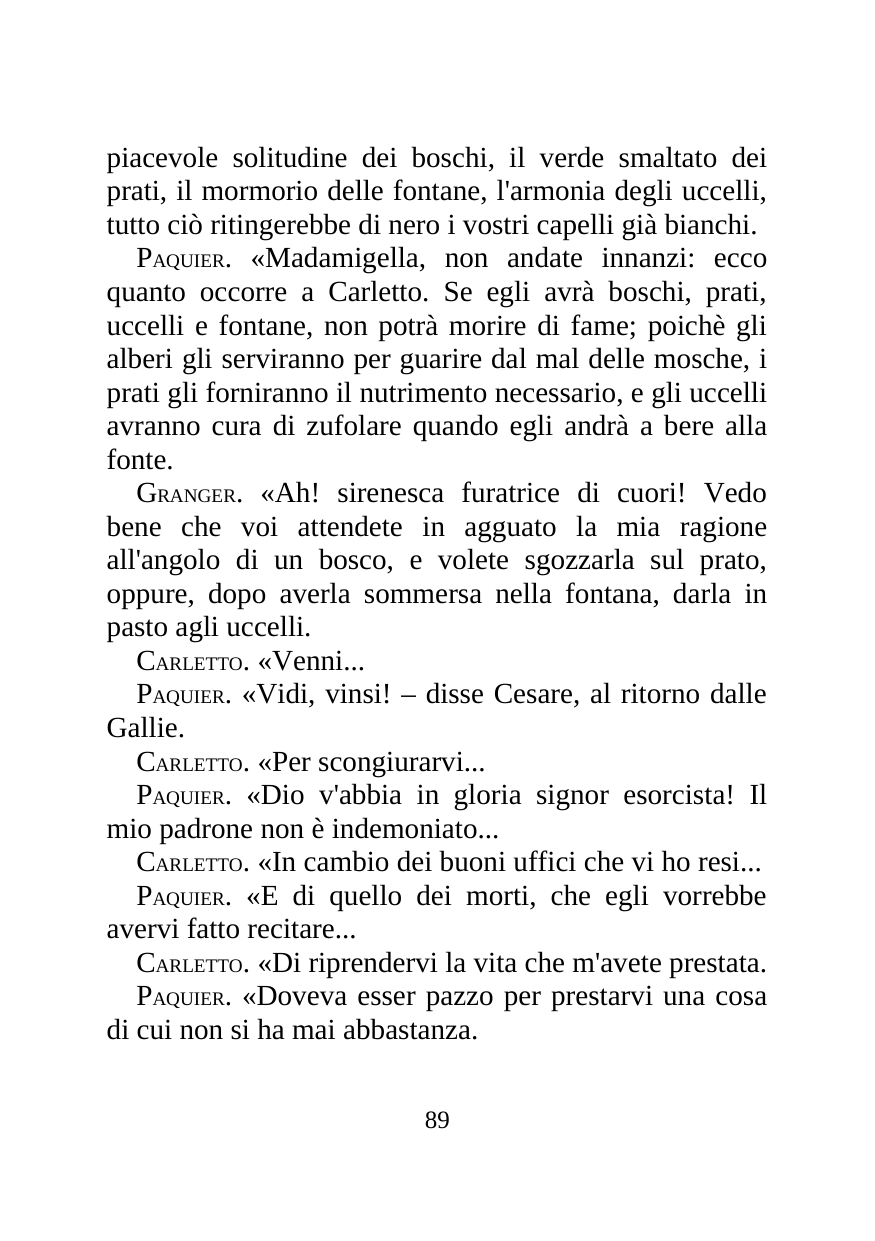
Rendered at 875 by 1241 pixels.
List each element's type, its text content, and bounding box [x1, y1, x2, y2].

text Paquier. «Madamigella, non andate innanzi: ecco quanto occorre a Carletto. Se egli avrà boschi, prati, uccelli e fontane, non potrà morire di fame; poichè gli alberi gli serviranno per guarire dal mal delle mosche, i prati gli forniranno il nutrimento necessario, e gli uccelli avranno cura di zufolare quando egli andrà a bere alla fonte. [106, 241, 768, 475]
text Paquier. «Dio v'abbia in gloria signor esorcista! Il mio padrone non è indemoniato... [106, 777, 768, 844]
text Paquier. «Vidi, vinsi! ‒ disse Cesare, al ritorno dalle Gallie. [106, 677, 768, 744]
text Carletto. «Per scongiurarvi... [106, 744, 768, 777]
text Carletto. «Venni... [106, 643, 768, 677]
text Paquier. «Doveva esser pazzo per prestarvi una cosa di cui non si ha mai abbastanza. [106, 978, 768, 1046]
text Granger. «Ah! sirenesca furatrice di cuori! Vedo bene che voi attendete in agguato la mia ragione all'angolo di un bosco, e volete sgozzarla sul prato, oppure, dopo averla sommersa nella fontana, darla in pasto agli uccelli. [106, 475, 768, 643]
text piacevole solitudine dei boschi, il verde smaltato dei prati, il mormorio delle fontane, l'armonia degli uccelli, tutto ciò ritingerebbe di nero i vostri capelli già bianchi. [106, 140, 768, 241]
text Carletto. «In cambio dei buoni uffici che vi ho resi... [106, 844, 768, 878]
text Paquier. «E di quello dei morti, che egli vorrebbe avervi fatto recitare... [106, 878, 768, 945]
text Carletto. «Di riprendervi la vita che m'avete prestata. [106, 945, 768, 978]
